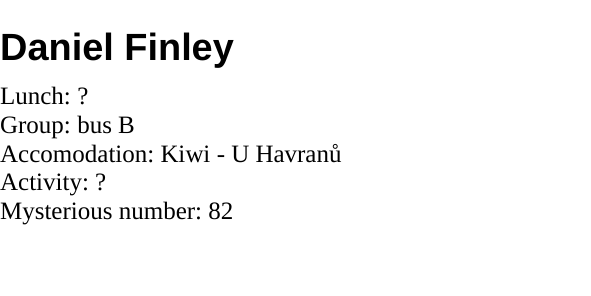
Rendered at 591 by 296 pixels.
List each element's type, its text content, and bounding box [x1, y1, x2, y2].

text Lunch: ? [0, 81, 591, 110]
text Accomodation: Kiwi - U Havranů [0, 139, 591, 167]
text Group: bus B [0, 110, 591, 139]
text Activity: ? [0, 167, 591, 196]
subtitle Daniel Finley [0, 25, 591, 69]
text Mysterious number: 82 [0, 196, 591, 225]
